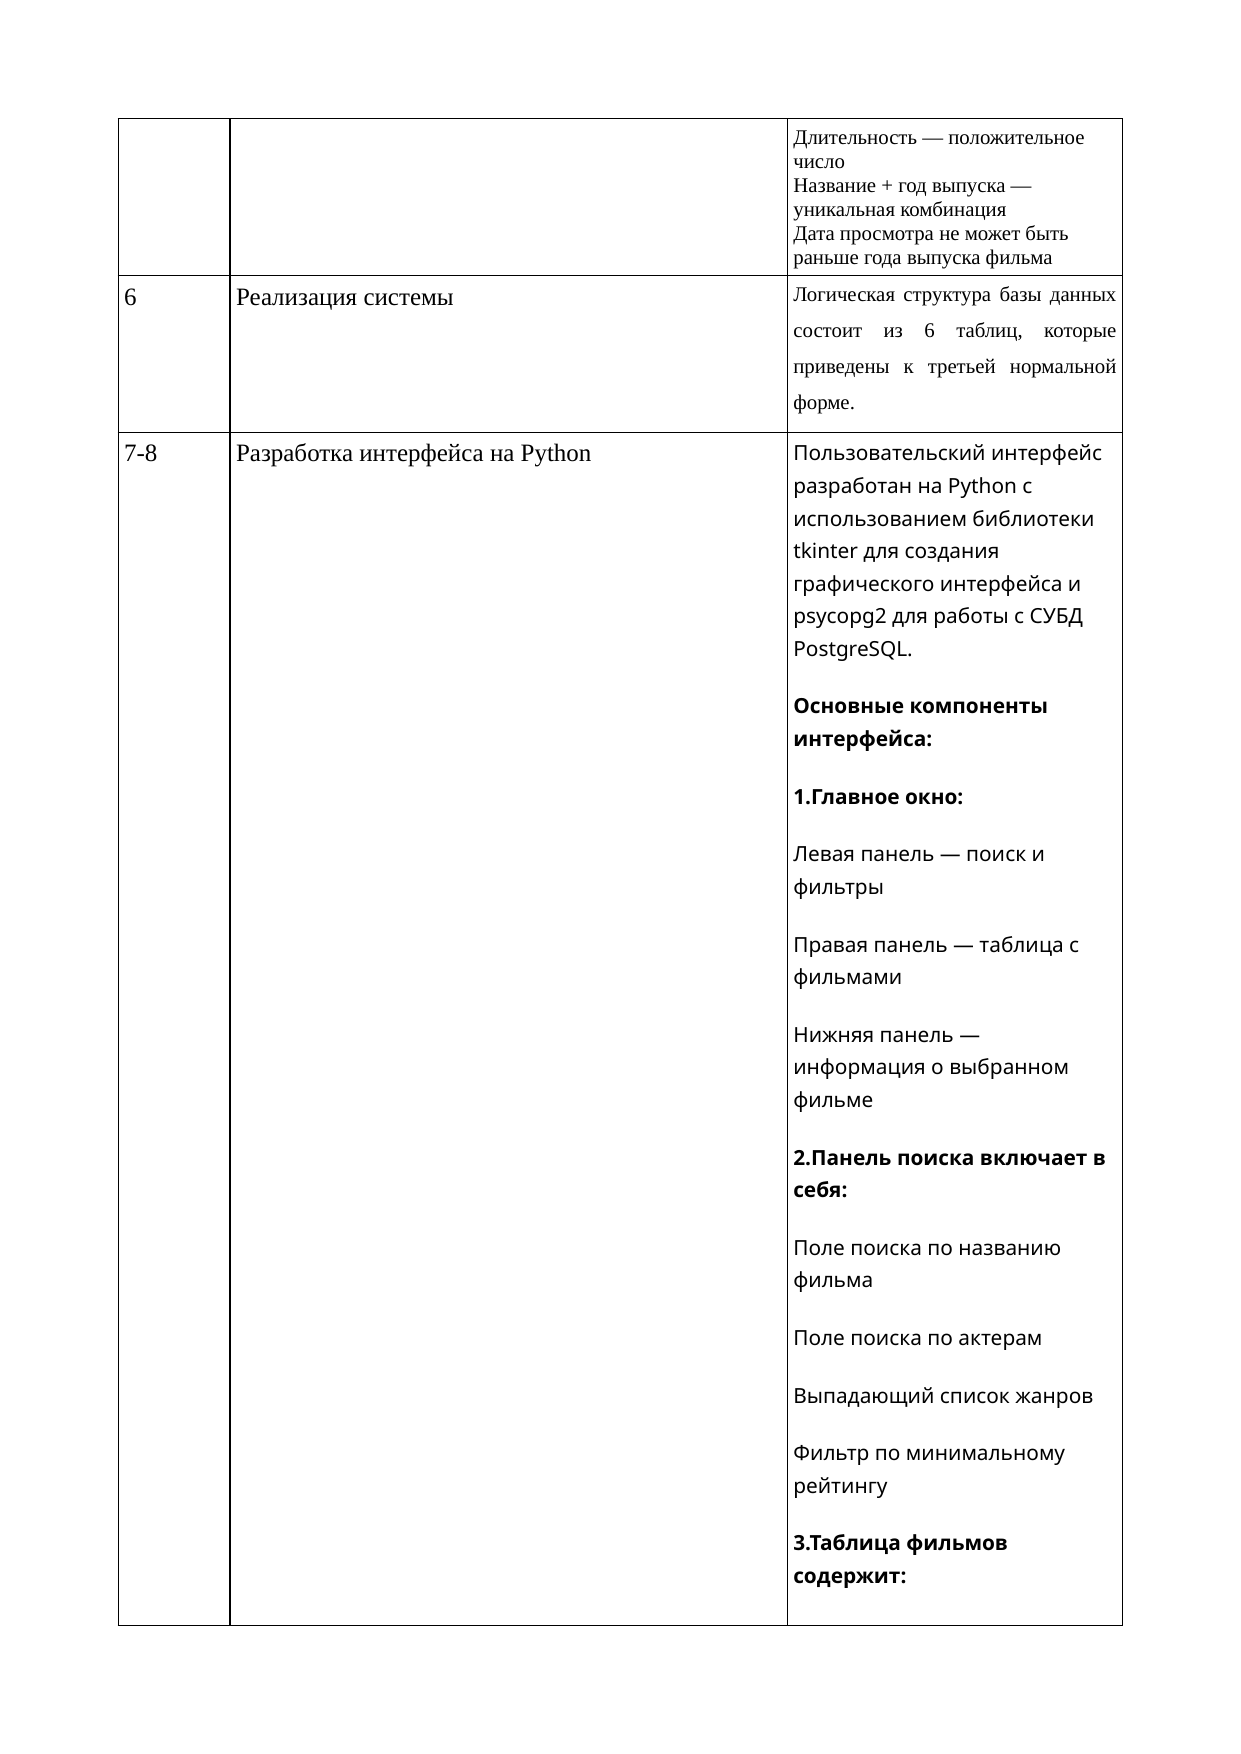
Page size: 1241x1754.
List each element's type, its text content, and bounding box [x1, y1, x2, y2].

table_cell Разработка интерфейса на Python [231, 433, 787, 1624]
table_cell [119, 119, 229, 275]
table_cell [231, 119, 787, 275]
table_cell 7-8 [119, 433, 229, 1624]
table_cell Реализация системы [231, 276, 787, 432]
table_cell 6 [119, 276, 229, 432]
table_cell Логическая структура базы данных состоит из 6 таблиц, которые приведены к третьей нормальной форме. [788, 276, 1122, 432]
table_cell Длительность — положительное число Название + год выпуска — уникальная комбинация Дата просмотра не может быть раньше года выпуска фильма [788, 119, 1122, 275]
table_cell Пользовательский интерфейс разработан на Python с использованием библиотеки tkinter для создания графического интерфейса и psycopg2 для работы с СУБД PostgreSQL. Основные компоненты интерфейса: 1.Главное окно: Левая панель — поиск и фильтры Правая панель — таблица с фильмами Нижняя панель — информация о выбранном фильме 2.Панель поиска включает в себя: Поле поиска по названию фильма Поле поиска по актерам Выпадающий список жанров Фильтр по минимальному рейтингу 3.Таблица фильмов содержит: [788, 433, 1122, 1624]
